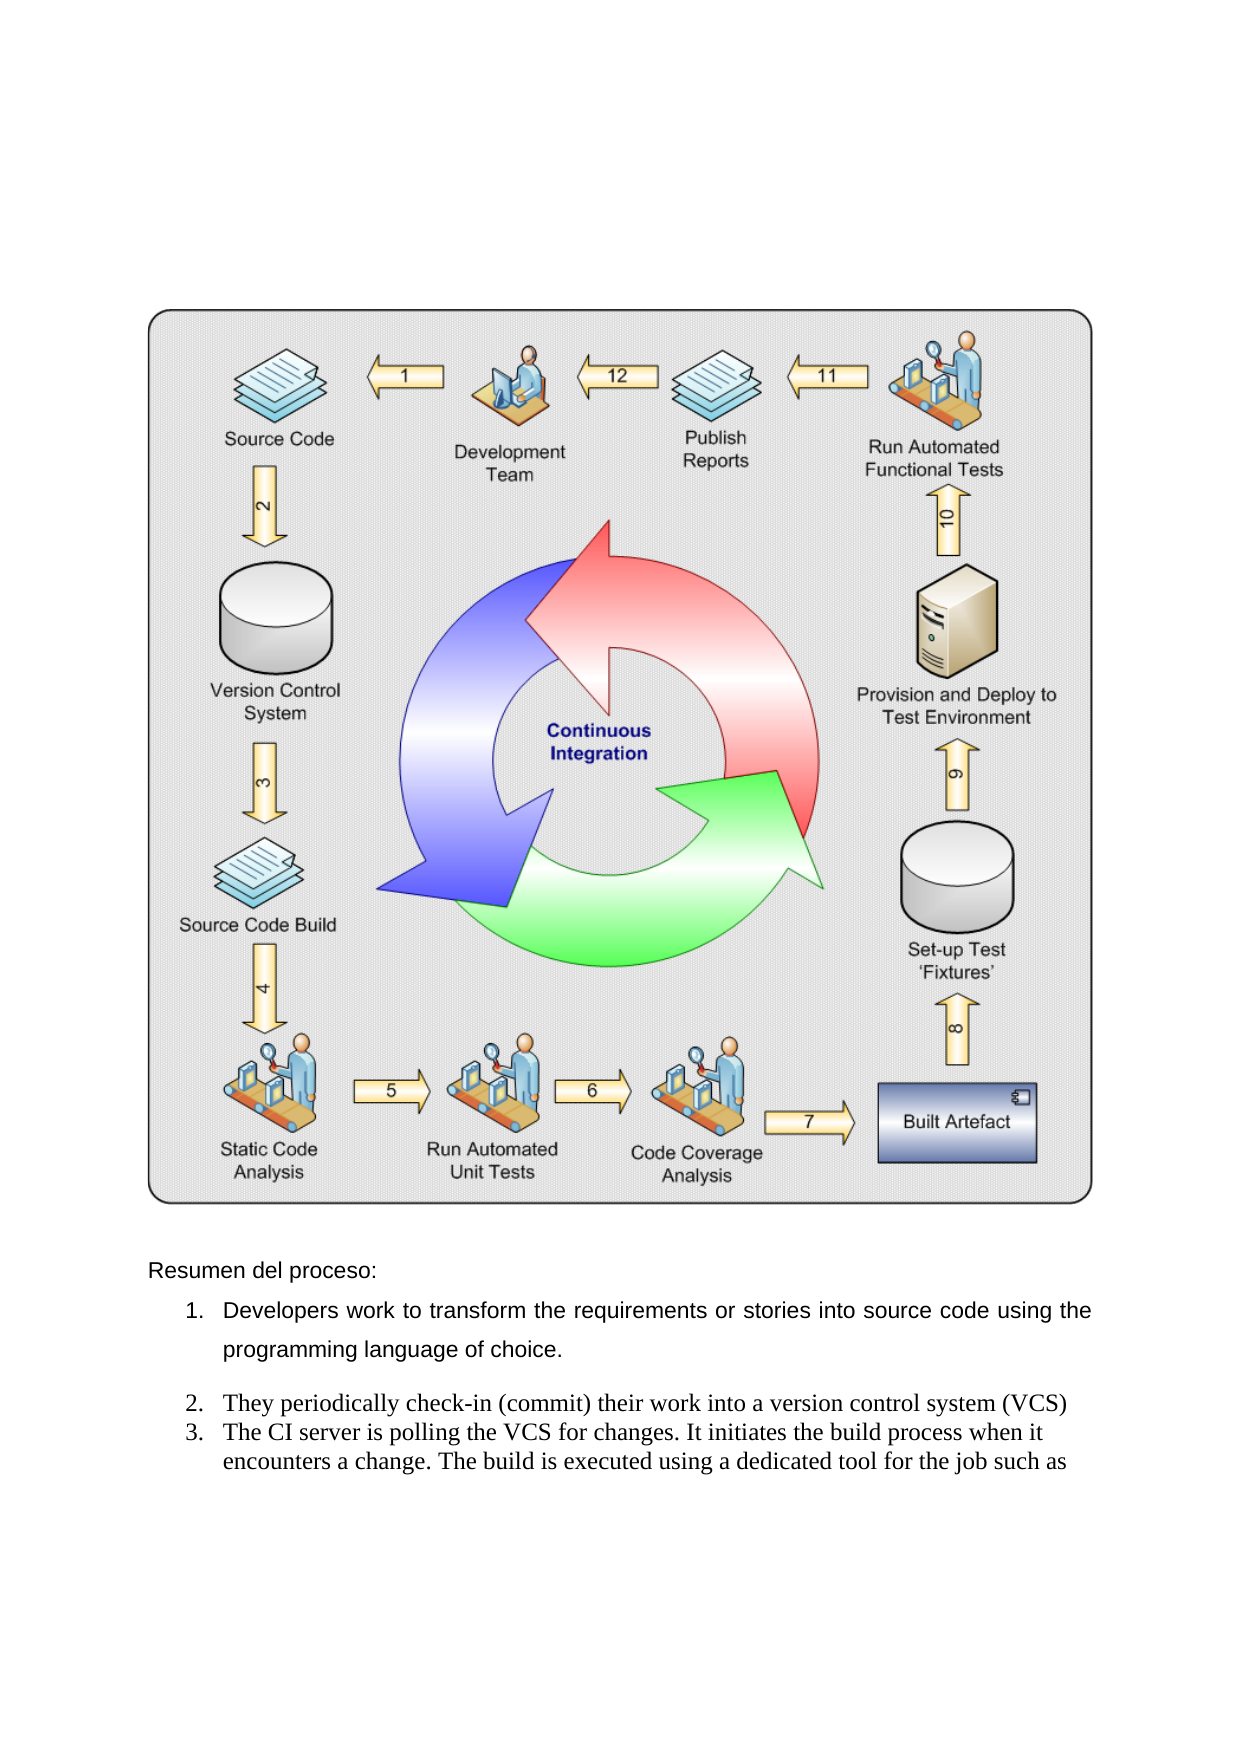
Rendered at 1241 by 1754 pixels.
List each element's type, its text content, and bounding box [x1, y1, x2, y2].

text Resumen del proceso: [148, 1257, 1093, 1284]
picture [147, 308, 1093, 1205]
list Developers work to transform the requirements or stories into source code using the programming language of choice. [185, 1297, 1093, 1363]
list They periodically check-in (commit) their work into a version control system (VCS) [185, 1388, 1093, 1417]
list The CI server is polling the VCS for changes. It initiates the build process when it encounters a change. The build is executed using a dedicated tool for the job such as [185, 1417, 1093, 1475]
